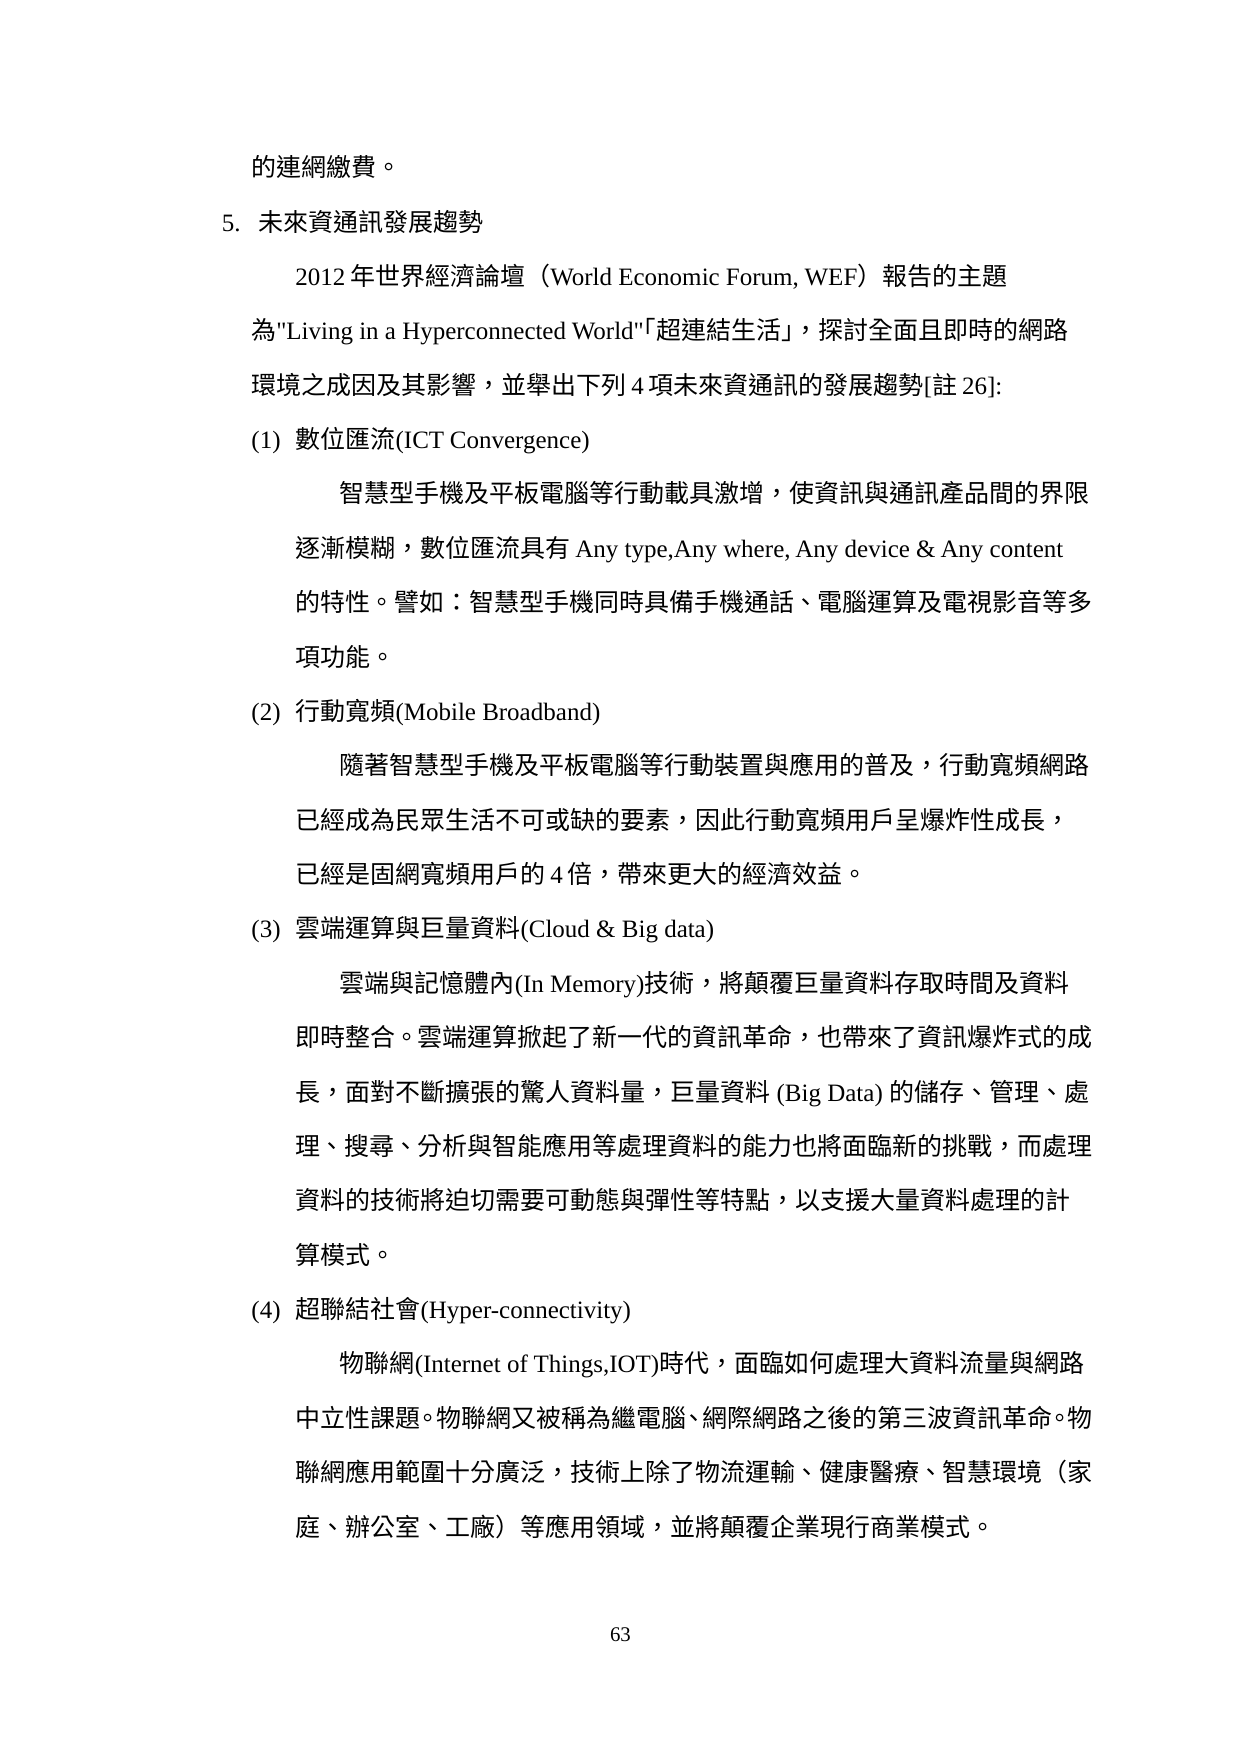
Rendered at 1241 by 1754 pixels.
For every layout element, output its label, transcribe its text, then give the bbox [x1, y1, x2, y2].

list 未來資通訊發展趨勢 [222, 202, 1092, 238]
list 行動寬頻(Mobile Broadband) [251, 691, 1092, 728]
text 雲端與記憶體內(In Memory)技術，將顛覆巨量資料存取時間及資料即時整合。雲端運算掀起了新一代的資訊革命，也帶來了資訊爆炸式的成長，面對不斷擴張的驚人資料量，巨量資料 (Big Data) 的儲存、管理、處理、搜尋、分析與智能應用等處理資料的能力也將面臨新的挑戰，而處理資料的技術將迫切需要可動態與彈性等特點，以支援大量資料處理的計算模式。 [295, 963, 1092, 1271]
list 超聯結社會(Hyper-connectivity) [251, 1289, 1092, 1326]
list 雲端運算與巨量資料(Cloud & Big data) [251, 909, 1092, 945]
text 2012年世界經濟論壇（World Economic Forum, WEF）報告的主題為"Living in a Hyperconnected World"｢超連結生活｣，探討全面且即時的網路環境之成因及其影響，並舉出下列4項未來資通訊的發展趨勢[註26]: [251, 256, 1092, 401]
text 的連網繳費。 [251, 148, 1092, 184]
list 數位匯流(ICT Convergence) [251, 419, 1092, 456]
text 物聯網(Internet of Things,IOT)時代，面臨如何處理大資料流量與網路中立性課題。物聯網又被稱為繼電腦、網際網路之後的第三波資訊革命。物聯網應用範圍十分廣泛，技術上除了物流運輸、健康醫療、智慧環境（家庭、辦公室、工廠）等應用領域，並將顛覆企業現行商業模式。 [295, 1344, 1092, 1543]
text 智慧型手機及平板電腦等行動載具激增，使資訊與通訊產品間的界限逐漸模糊，數位匯流具有Any type,Any where, Any device & Any content的特性。譬如：智慧型手機同時具備手機通話、電腦運算及電視影音等多項功能。 [295, 474, 1092, 673]
text 隨著智慧型手機及平板電腦等行動裝置與應用的普及，行動寬頻網路已經成為民眾生活不可或缺的要素，因此行動寬頻用戶呈爆炸性成長，已經是固網寬頻用戶的4倍，帶來更大的經濟效益。 [295, 746, 1092, 891]
